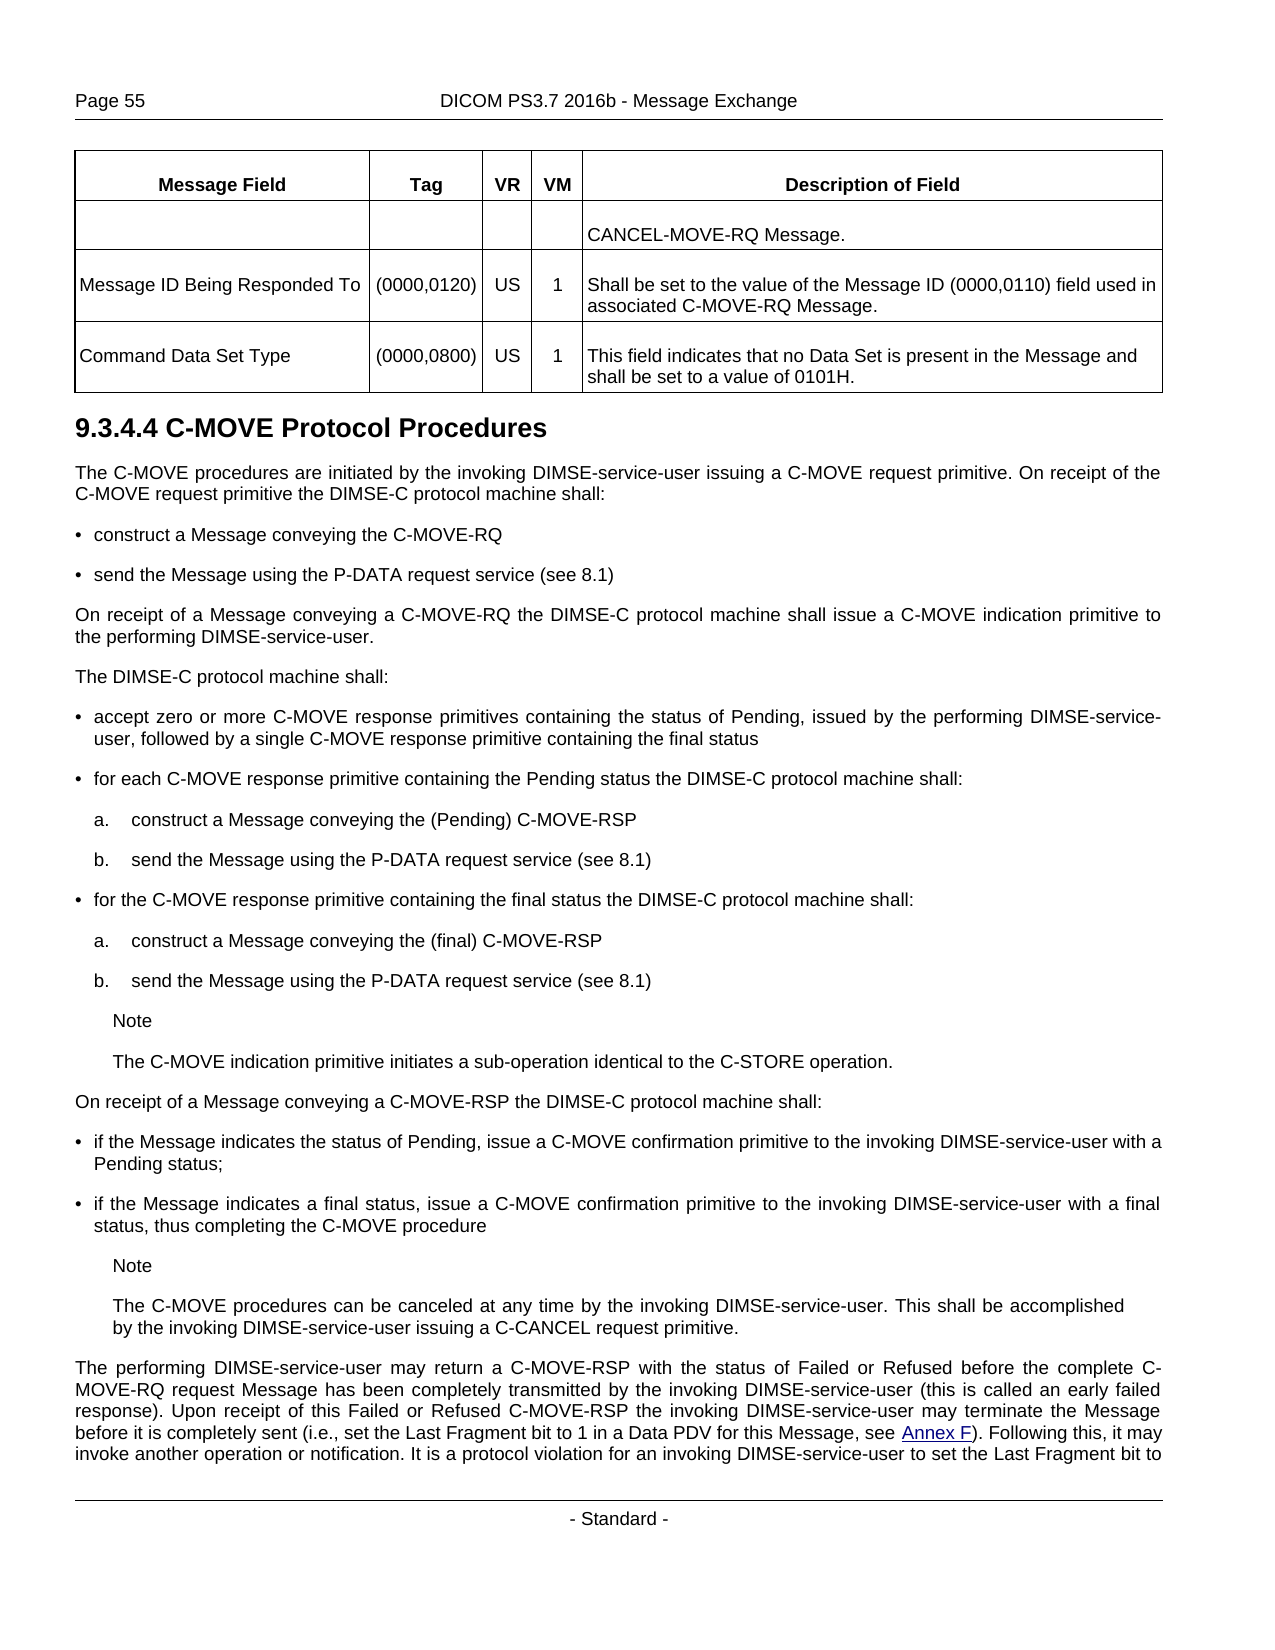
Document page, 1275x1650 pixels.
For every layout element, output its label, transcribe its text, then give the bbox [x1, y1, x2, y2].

text The C-MOVE procedures are initiated by the invoking DIMSE-service-user issuing a C-MOVE request primitive. On receipt of the C-MOVE request primitive the DIMSE-C protocol machine shall: [75, 462, 1162, 505]
list send the Message using the P-DATA request service (see 8.1) [94, 970, 1162, 991]
table_cell CANCEL-MOVE-RQ Message. [583, 201, 1162, 249]
text The performing DIMSE-service-user may return a C-MOVE-RSP with the status of Failed or Refused before the complete C-MOVE-RQ request Message has been completely transmitted by the invoking DIMSE-service-user (this is called an early failed response). Upon receipt of this Failed or Refused C-MOVE-RSP the invoking DIMSE-service-user may terminate the Message before it is completely sent (i.e., set the Last Fragment bit to 1 in a Data PDV for this Message, see Annex F). Following this, it may invoke another operation or notification. It is a protocol violation for an invoking DIMSE-service-user to set the Last Fragment bit to [75, 1357, 1162, 1465]
list send the Message using the P-DATA request service (see 8.1) [94, 849, 1162, 870]
table_cell [370, 201, 482, 249]
table_cell Shall be set to the value of the Message ID (0000,0110) field used in associated C-MOVE-RQ Message. [583, 250, 1162, 321]
table_header Description of Field [583, 151, 1162, 200]
text On receipt of a Message conveying a C-MOVE-RSP the DIMSE-C protocol machine shall: [75, 1091, 1162, 1112]
text 9.3.4.4 C-MOVE Protocol Procedures [75, 412, 1162, 443]
list send the Message using the P-DATA request service (see 8.1) [75, 564, 1162, 585]
table_cell [483, 201, 531, 249]
list for each C-MOVE response primitive containing the Pending status the DIMSE-C protocol machine shall: [75, 768, 1162, 790]
list if the Message indicates the status of Pending, issue a C-MOVE confirmation primitive to the invoking DIMSE-service-user with a Pending status; [75, 1131, 1162, 1174]
text Note [112, 1010, 1125, 1032]
table_cell Message ID Being Responded To [76, 250, 369, 321]
table_cell (0000,0800) [370, 322, 482, 392]
list if the Message indicates a final status, issue a C-MOVE confirmation primitive to the invoking DIMSE-service-user with a final status, thus completing the C-MOVE procedure [75, 1193, 1162, 1236]
table_cell (0000,0120) [370, 250, 482, 321]
list accept zero or more C-MOVE response primitives containing the status of Pending, issued by the performing DIMSE-service-user, followed by a single C-MOVE response primitive containing the final status [75, 706, 1162, 749]
text Note [112, 1255, 1125, 1276]
text On receipt of a Message conveying a C-MOVE-RQ the DIMSE-C protocol machine shall issue a C-MOVE indication primitive to the performing DIMSE-service-user. [75, 604, 1162, 647]
table_cell US [483, 250, 531, 321]
text The DIMSE-C protocol machine shall: [75, 666, 1162, 688]
text The C-MOVE indication primitive initiates a sub-operation identical to the C-STORE operation. [112, 1050, 1125, 1072]
table_cell 1 [532, 322, 582, 392]
table_header VR [483, 151, 531, 200]
list construct a Message conveying the C-MOVE-RQ [75, 523, 1162, 545]
list construct a Message conveying the (final) C-MOVE-RSP [94, 929, 1162, 951]
list for the C-MOVE response primitive containing the final status the DIMSE-C protocol machine shall: [75, 889, 1162, 911]
table_header VM [532, 151, 582, 200]
table_cell Command Data Set Type [76, 322, 369, 392]
text The C-MOVE procedures can be canceled at any time by the invoking DIMSE-service-user. This shall be accomplished by the invoking DIMSE-service-user issuing a C-CANCEL request primitive. [112, 1295, 1125, 1338]
table_cell US [483, 322, 531, 392]
list construct a Message conveying the (Pending) C-MOVE-RSP [94, 808, 1162, 830]
table_header Tag [370, 151, 482, 200]
table_header Message Field [76, 151, 369, 200]
table_cell 1 [532, 250, 582, 321]
table_cell [532, 201, 582, 249]
table_cell This field indicates that no Data Set is present in the Message and shall be set to a value of 0101H. [583, 322, 1162, 392]
table_cell [76, 201, 369, 249]
